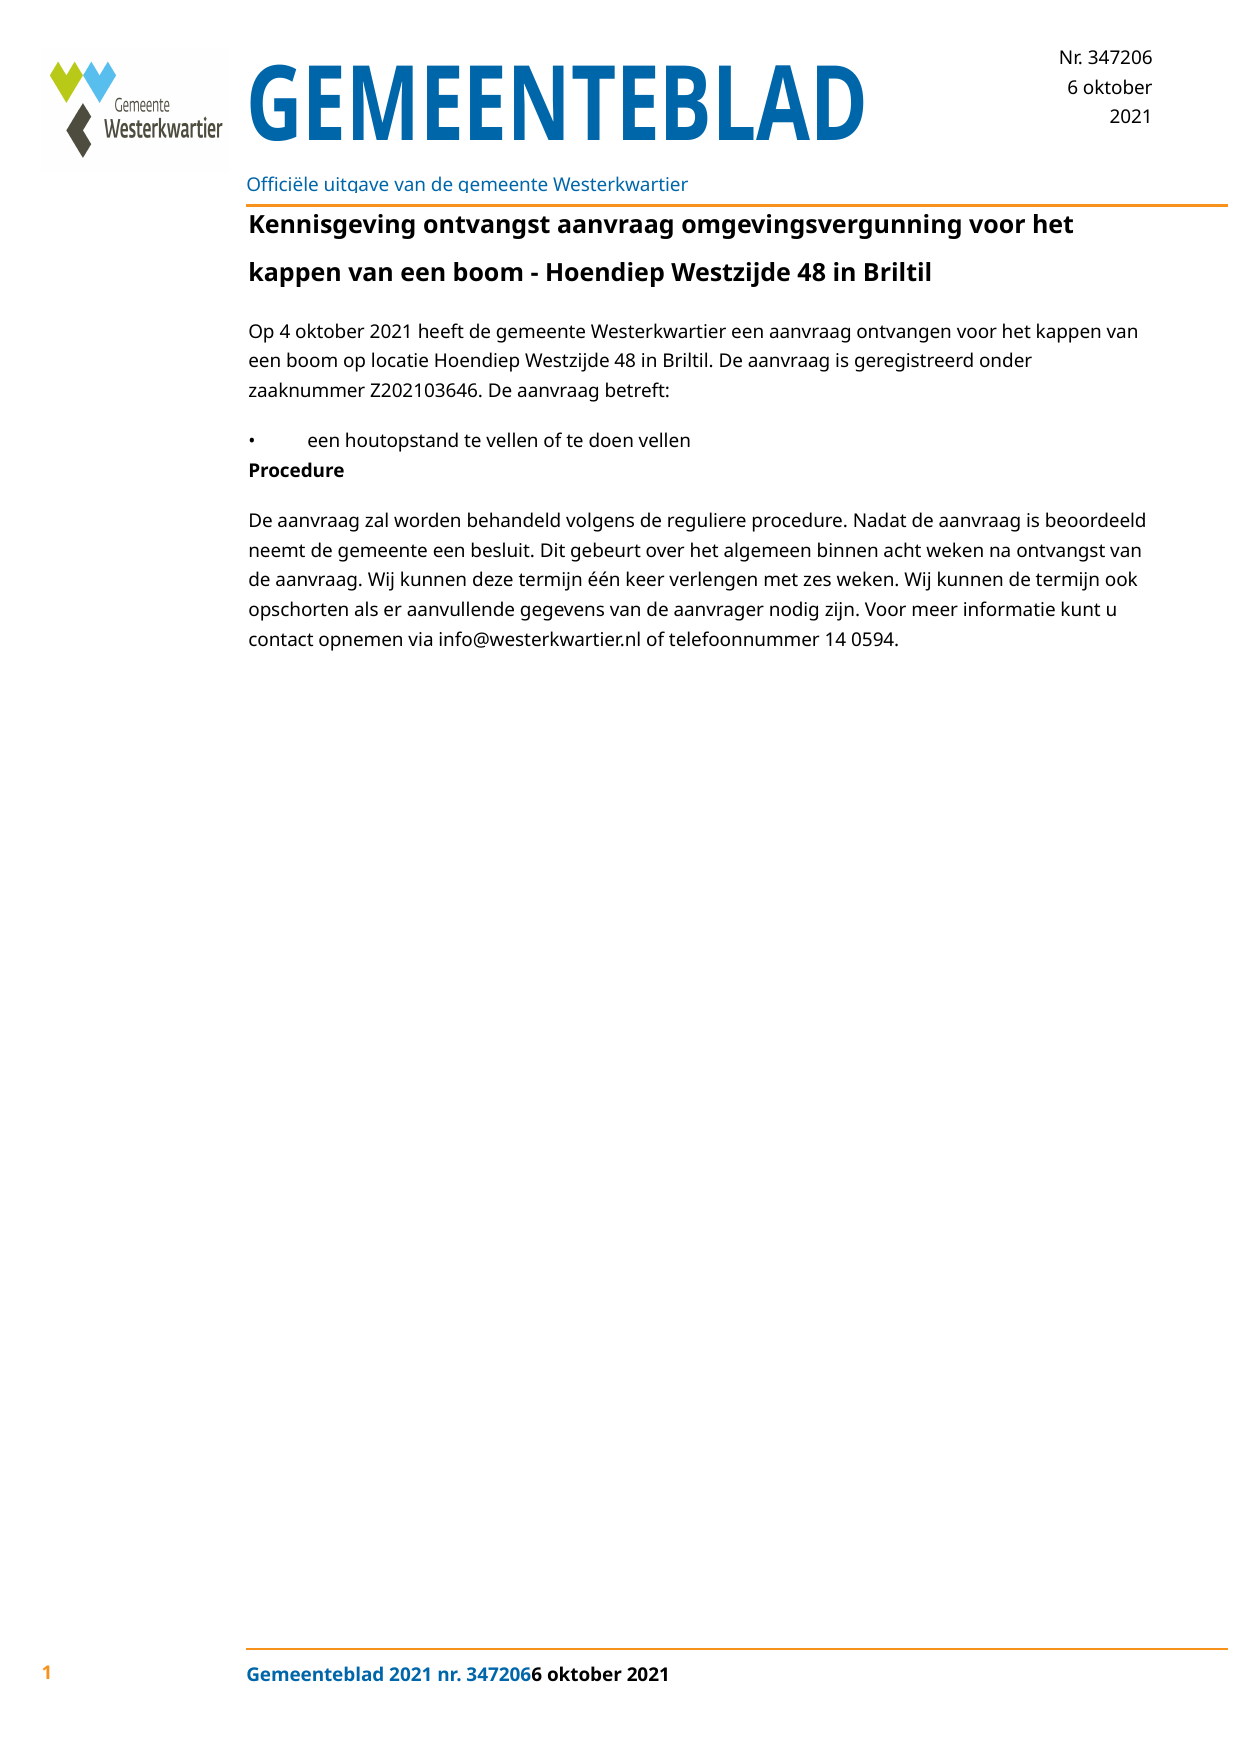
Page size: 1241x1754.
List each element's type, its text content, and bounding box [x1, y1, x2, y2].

text Op 4 oktober 2021 heeft de gemeente Westerkwartier een aanvraag ontvangen voor het kappen van een boom op locatie Hoendiep Westzijde 48 in Briltil. De aanvraag is geregistreerd onder zaaknummer Z202103646. De aanvraag betreft: [248, 318, 1152, 403]
text Kennisgeving ontvangst aanvraag omgevingsvergunning voor het kappen van een boom - Hoendiep Westzijde 48 in Briltil [248, 207, 1152, 288]
list een houtopstand te vellen of te doen vellen [248, 427, 1152, 453]
picture [41, 47, 231, 172]
text De aanvraag zal worden behandeld volgens de reguliere procedure. Nadat de aanvraag is beoordeeld neemt de gemeente een besluit. Dit gebeurt over het algemeen binnen acht weken na ontvangst van de aanvraag. Wij kunnen deze termijn één keer verlengen met zes weken. Wij kunnen de termijn ook opschorten als er aanvullende gegevens van de aanvrager nodig zijn. Voor meer informatie kunt u contact opnemen via info@westerkwartier.nl of telefoonnummer 14 0594. [248, 507, 1152, 652]
text Procedure [248, 457, 1152, 483]
